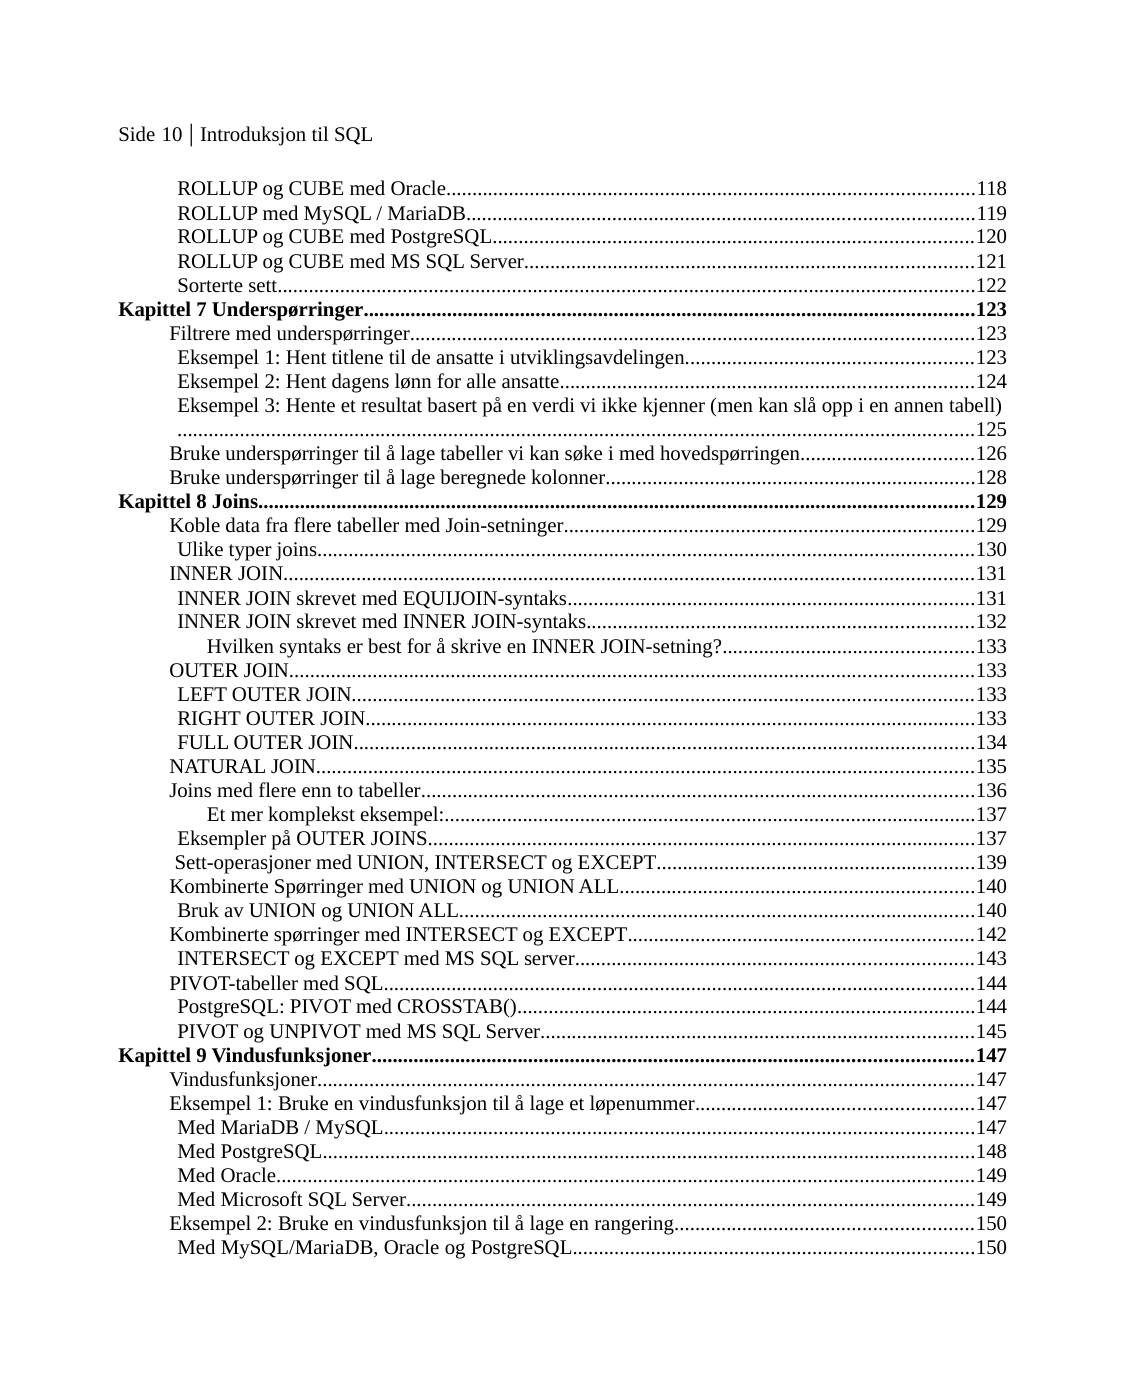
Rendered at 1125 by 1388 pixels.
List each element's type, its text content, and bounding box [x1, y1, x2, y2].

text PIVOT og UNPIVOT med MS SQL Server 145 [177, 1018, 1007, 1043]
text Sorterte sett 122 [177, 273, 1007, 297]
text RIGHT OUTER JOIN 133 [177, 706, 1007, 730]
text  Bruke underspørringer til å lage tabeller vi kan søke i med hovedspørringen 126 [148, 441, 1007, 465]
text Eksempel 3: Hente et resultat basert på en verdi vi ikke kjenner (men kan slå opp i en annen tabell) 125 [177, 393, 1007, 441]
text  Eksempel 2: Bruke en vindusfunksjon til å lage en rangering 150 [148, 1211, 1007, 1235]
text ROLLUP og CUBE med Oracle 118 [177, 176, 1007, 200]
text  NATURAL JOIN 135 [148, 754, 1007, 778]
text  Sett-operasjoner med UNION, INTERSECT og EXCEPT 139 [148, 850, 1007, 874]
text Med MariaDB / MySQL 147 [177, 1115, 1007, 1139]
text  Kombinerte spørringer med INTERSECT og EXCEPT 142 [148, 922, 1007, 946]
text  Bruke underspørringer til å lage beregnede kolonner 128 [148, 465, 1007, 489]
text INTERSECT og EXCEPT med MS SQL server 143 [177, 946, 1007, 970]
text  INNER JOIN 131 [148, 561, 1007, 585]
text Med Microsoft SQL Server 149 [177, 1187, 1007, 1211]
text Kapittel 8 Joins 129 [118, 489, 1007, 513]
text Med PostgreSQL 148 [177, 1139, 1007, 1163]
text Eksempler på OUTER JOINS 137 [177, 826, 1007, 850]
text Med Oracle 149 [177, 1163, 1007, 1187]
text  Joins med flere enn to tabeller 136 [148, 778, 1007, 802]
text PostgreSQL: PIVOT med CROSSTAB() 144 [177, 994, 1007, 1018]
text ROLLUP og CUBE med MS SQL Server 121 [177, 248, 1007, 273]
text  Kombinerte Spørringer med UNION og UNION ALL 140 [148, 874, 1007, 898]
text INNER JOIN skrevet med EQUIJOIN-syntaks 131 [177, 585, 1007, 609]
text Eksempel 1: Hent titlene til de ansatte i utviklingsavdelingen. 123 [177, 345, 1007, 369]
text LEFT OUTER JOIN 133 [177, 682, 1007, 706]
text  OUTER JOIN 133 [148, 658, 1007, 682]
text FULL OUTER JOIN 134 [177, 730, 1007, 754]
text Et mer komplekst eksempel: 137 [207, 802, 1007, 826]
text ROLLUP med MySQL / MariaDB 119 [177, 200, 1007, 224]
text  Vindusfunksjoner 147 [148, 1067, 1007, 1091]
text Med MySQL/MariaDB, Oracle og PostgreSQL 150 [177, 1235, 1007, 1259]
text  Koble data fra flere tabeller med Join-setninger 129 [148, 513, 1007, 537]
text ROLLUP og CUBE med PostgreSQL 120 [177, 224, 1007, 248]
text Kapittel 9 Vindusfunksjoner 147 [118, 1043, 1007, 1067]
text INNER JOIN skrevet med INNER JOIN-syntaks 132 [177, 609, 1007, 633]
text Ulike typer joins 130 [177, 537, 1007, 561]
text Eksempel 2: Hent dagens lønn for alle ansatte 124 [177, 369, 1007, 393]
text  PIVOT-tabeller med SQL 144 [148, 970, 1007, 994]
text Kapittel 7 Underspørringer 123 [118, 297, 1007, 321]
text Hvilken syntaks er best for å skrive en INNER JOIN-setning? 133 [207, 633, 1007, 658]
text Bruk av UNION og UNION ALL 140 [177, 898, 1007, 922]
text  Eksempel 1: Bruke en vindusfunksjon til å lage et løpenummer 147 [148, 1091, 1007, 1115]
text  Filtrere med underspørringer 123 [148, 321, 1007, 345]
